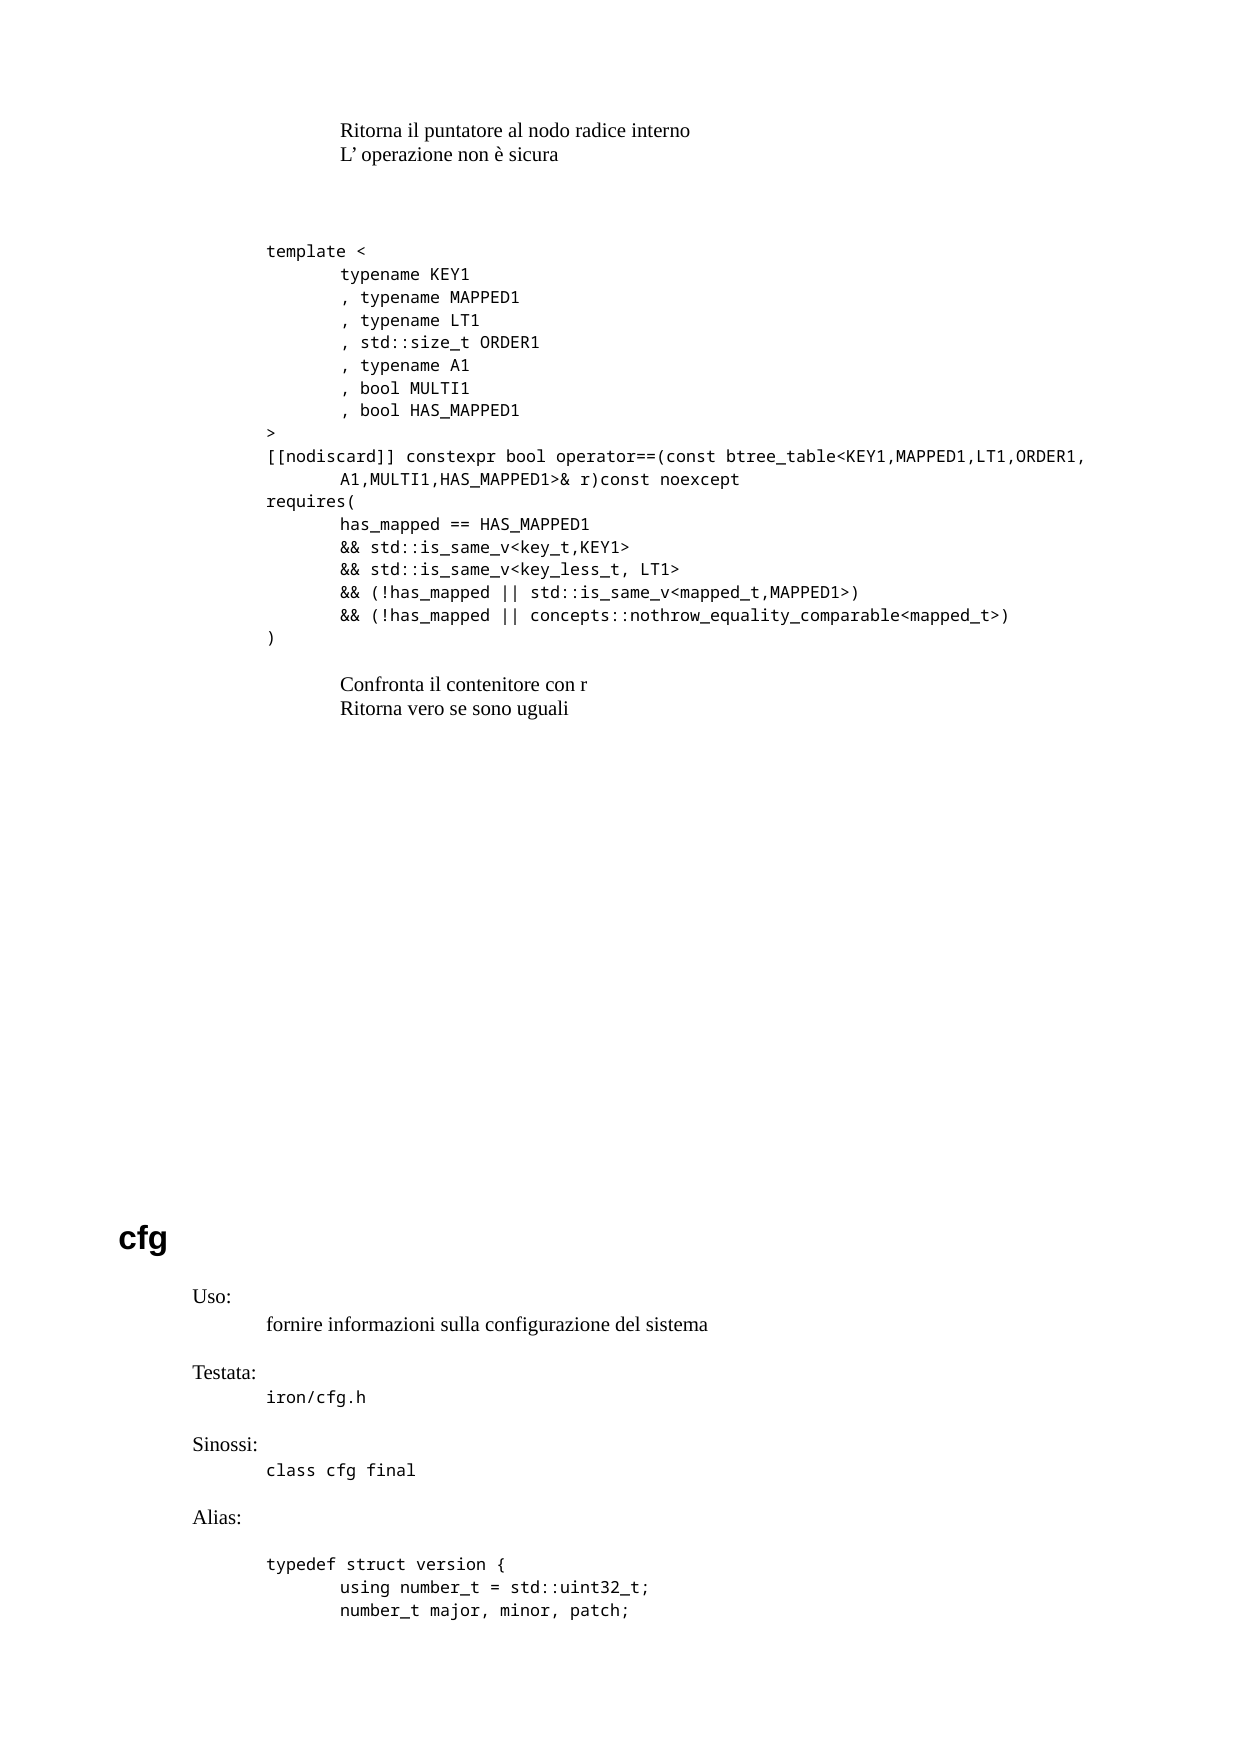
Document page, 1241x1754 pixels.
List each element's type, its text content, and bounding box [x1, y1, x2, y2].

text && std::is_same_v<key_less_t, LT1> [118, 558, 1122, 581]
text [[nodiscard]] constexpr bool operator==(const btree_table<KEY1,MAPPED1,LT1,ORDER1, A1,MULTI1,HAS_MAPPED1>& r)const noexcept [118, 444, 1122, 490]
text Testata: [118, 1360, 1122, 1384]
text using number_t = std::uint32_t; [118, 1576, 1122, 1598]
subtitle cfg [118, 1218, 1122, 1256]
text ) [118, 626, 1122, 649]
text class cfg final [118, 1456, 1122, 1481]
text && (!has_mapped || std::is_same_v<mapped_t,MAPPED1>) [118, 581, 1122, 603]
text , std::size_t ORDER1 [118, 331, 1122, 354]
text Confronta il contenitore con r [118, 672, 1122, 696]
text && (!has_mapped || concepts::nothrow_equality_comparable<mapped_t>) [118, 603, 1122, 626]
text iron/cfg.h [118, 1384, 1122, 1408]
text && std::is_same_v<key_t,KEY1> [118, 535, 1122, 558]
text Uso: [118, 1269, 1122, 1312]
text , typename A1 [118, 354, 1122, 376]
text has_mapped == HAS_MAPPED1 [118, 513, 1122, 535]
text Ritorna il puntatore al nodo radice interno [118, 118, 1122, 142]
text Sinossi: [118, 1432, 1122, 1456]
text Alias: [118, 1505, 1122, 1529]
text , bool MULTI1 [118, 376, 1122, 399]
text requires( [118, 490, 1122, 513]
text Ritorna vero se sono uguali [118, 696, 1122, 720]
text L’ operazione non è sicura [118, 142, 1122, 166]
text typename KEY1 [118, 263, 1122, 286]
text template < [118, 238, 1122, 263]
text , typename MAPPED1 [118, 286, 1122, 308]
text fornire informazioni sulla configurazione del sistema [118, 1312, 1122, 1336]
text , bool HAS_MAPPED1 [118, 399, 1122, 422]
text , typename LT1 [118, 308, 1122, 331]
text typedef struct version { [118, 1553, 1122, 1576]
text > [118, 422, 1122, 444]
text number_t major, minor, patch; [118, 1598, 1122, 1621]
